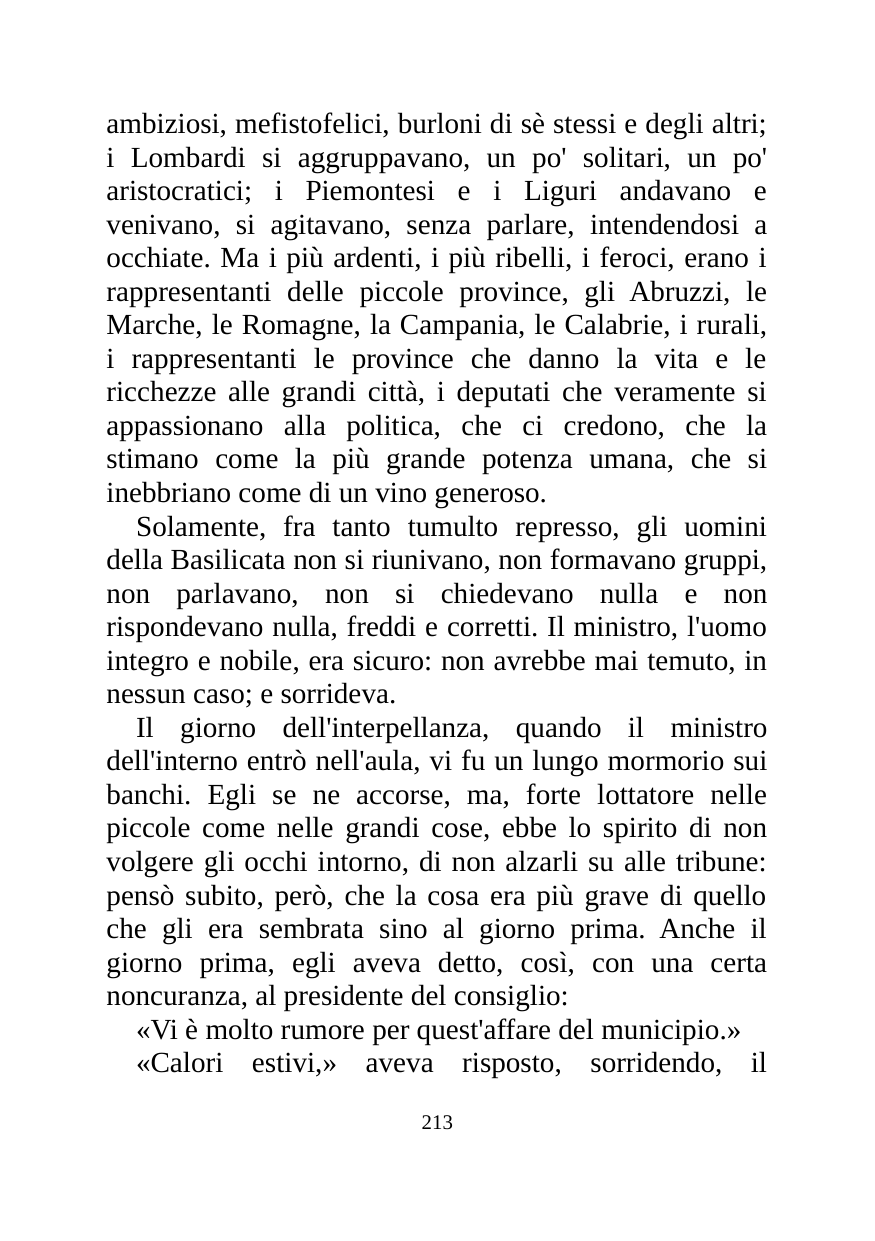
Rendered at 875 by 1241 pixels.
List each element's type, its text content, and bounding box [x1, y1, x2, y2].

text ambiziosi, mefistofelici, burloni di sè stessi e degli altri; i Lombardi si aggruppavano, un po' solitari, un po' aristocratici; i Piemontesi e i Liguri andavano e venivano, si agitavano, senza parlare, intendendosi a occhiate. Ma i più ardenti, i più ribelli, i feroci, erano i rappresentanti delle piccole province, gli Abruzzi, le Marche, le Romagne, la Campania, le Calabrie, i rurali, i rappresentanti le province che danno la vita e le ricchezze alle grandi città, i deputati che veramente si appassionano alla politica, che ci credono, che la stimano come la più grande potenza umana, che si inebbriano come di un vino generoso. [106, 106, 768, 509]
text Il giorno dell'interpellanza, quando il ministro dell'interno entrò nell'aula, vi fu un lungo mormorio sui banchi. Egli se ne accorse, ma, forte lottatore nelle piccole come nelle grandi cose, ebbe lo spirito di non volgere gli occhi intorno, di non alzarli su alle tribune: pensò subito, però, che la cosa era più grave di quello che gli era sembrata sino al giorno prima. Anche il giorno prima, egli aveva detto, così, con una certa noncuranza, al presidente del consiglio: [106, 710, 768, 1012]
text «Calori estivi,» aveva risposto, sorridendo, il [106, 1045, 768, 1079]
text Solamente, fra tanto tumulto represso, gli uomini della Basilicata non si riunivano, non formavano gruppi, non parlavano, non si chiedevano nulla e non rispondevano nulla, freddi e corretti. Il ministro, l'uomo integro e nobile, era sicuro: non avrebbe mai temuto, in nessun caso; e sorrideva. [106, 509, 768, 710]
text «Vi è molto rumore per quest'affare del municipio.» [106, 1012, 768, 1045]
